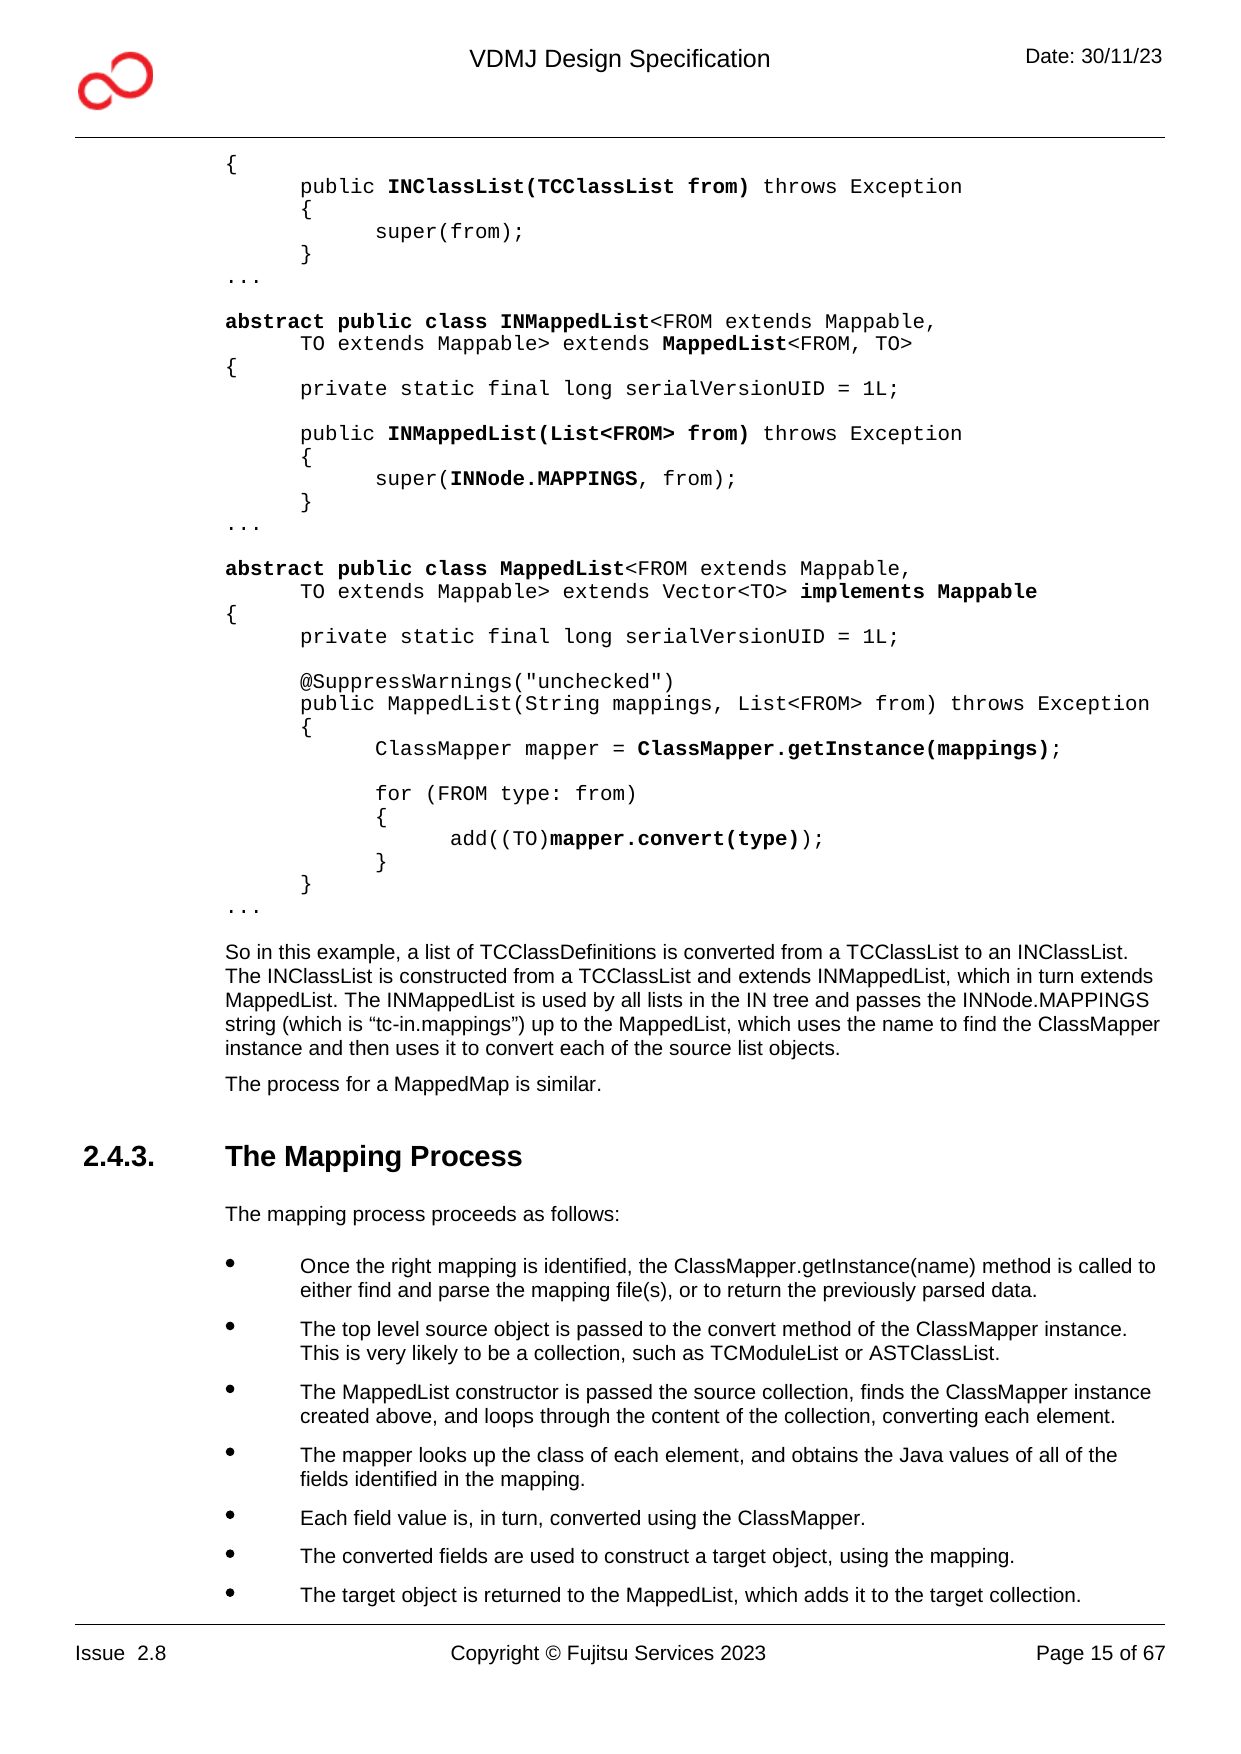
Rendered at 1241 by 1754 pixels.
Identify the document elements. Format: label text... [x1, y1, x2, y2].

list Each field value is, in turn, converted using the ClassMapper. [225, 1506, 1165, 1530]
text public INMappedList(List<FROM> from) throws Exception [225, 423, 1165, 445]
list The top level source object is passed to the convert method of the ClassMapper instance. This is very likely to be a collection, such as TCModuleList or ASTClassList. [225, 1317, 1165, 1365]
text abstract public class INMappedList<FROM extends Mappable, [225, 310, 1165, 333]
text { [225, 715, 1165, 738]
text private static final long serialVersionUID = 1L; [225, 378, 1165, 400]
text @SuppressWarnings("unchecked") [225, 670, 1165, 693]
text ... [225, 513, 1165, 535]
text } [225, 490, 1165, 513]
text TO extends Mappable> extends MappedList<FROM, TO> [225, 333, 1165, 355]
list The target object is returned to the MappedList, which adds it to the target collection. [225, 1584, 1165, 1608]
picture [78, 44, 153, 120]
text ClassMapper mapper = ClassMapper.getInstance(mappings); [225, 738, 1165, 760]
text { [225, 805, 1165, 828]
text abstract public class MappedList<FROM extends Mappable, [225, 558, 1165, 580]
text add((TO)mapper.convert(type)); [225, 828, 1165, 850]
text } [225, 873, 1165, 895]
text ... [225, 895, 1165, 918]
text super(INNode.MAPPINGS, from); [225, 468, 1165, 490]
text TO extends Mappable> extends Vector<TO> implements Mappable [225, 580, 1165, 603]
text super(from); [225, 220, 1165, 243]
list The mapper looks up the class of each element, and obtains the Java values of all of the fields identified in the mapping. [225, 1443, 1165, 1491]
text { [225, 355, 1165, 378]
subtitle The Mapping Process [75, 1139, 1165, 1173]
text { [225, 603, 1165, 625]
text { [225, 445, 1165, 468]
list Once the right mapping is identified, the ClassMapper.getInstance(name) method is called to either find and parse the mapping file(s), or to return the previously parsed data. [225, 1254, 1165, 1302]
list The converted fields are used to construct a target object, using the mapping. [225, 1545, 1165, 1569]
text { [225, 198, 1165, 220]
text public INClassList(TCClassList from) throws Exception [225, 175, 1165, 198]
text for (FROM type: from) [225, 783, 1165, 805]
text private static final long serialVersionUID = 1L; [225, 625, 1165, 648]
text The mapping process proceeds as follows: [225, 1203, 1165, 1227]
list The MappedList constructor is passed the source collection, finds the ClassMapper instance created above, and loops through the content of the collection, converting each element. [225, 1380, 1165, 1428]
text public MappedList(String mappings, List<FROM> from) throws Exception [225, 693, 1165, 715]
text { [225, 153, 1165, 175]
text So in this example, a list of TCClassDefinitions is converted from a TCClassList to an INClassList. The INClassList is constructed from a TCClassList and extends INMappedList, which in turn extends MappedList. The INMappedList is used by all lists in the IN tree and passes the INNode.MAPPINGS string (which is “tc-in.mappings”) up to the MappedList, which uses the name to find the ClassMapper instance and then uses it to convert each of the source list objects. [225, 940, 1165, 1060]
text The process for a MappedMap is similar. [225, 1073, 1165, 1097]
text } [225, 850, 1165, 873]
text } [225, 243, 1165, 265]
text ... [225, 265, 1165, 288]
